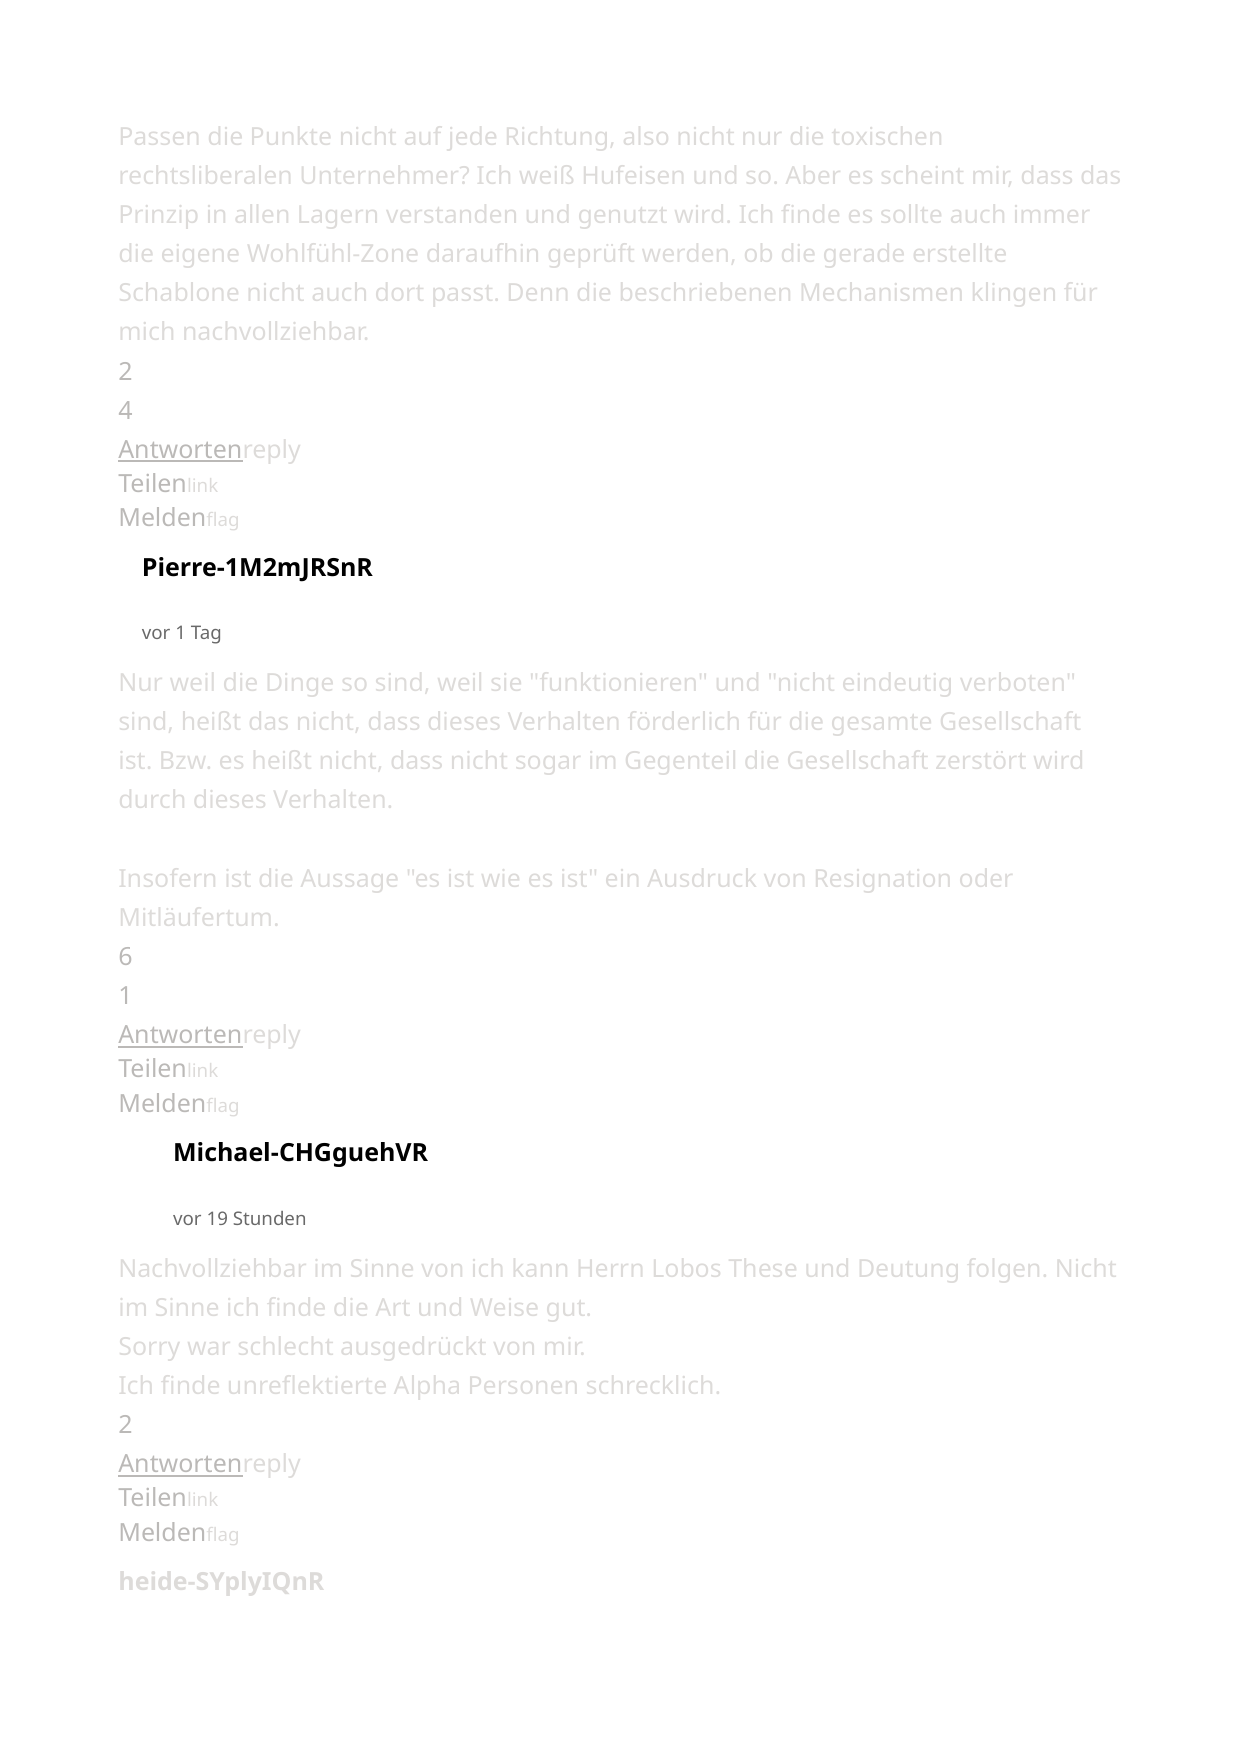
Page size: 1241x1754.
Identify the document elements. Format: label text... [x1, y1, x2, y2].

text Pierre-1M2mJRSnR [142, 549, 1114, 583]
text 1 [118, 978, 1122, 1012]
text vor 19 Stunden [173, 1205, 1117, 1231]
text Meldenflag [118, 1514, 1122, 1548]
text Passen die Punkte nicht auf jede Richtung, also nicht nur die toxischen rechtsliberalen Unternehmer? Ich weiß Hufeisen und so. Aber es scheint mir, dass das Prinzip in allen Lagern verstanden und genutzt wird. Ich finde es sollte auch immer die eigene Wohlfühl-Zone daraufhin geprüft werden, ob die gerade erstellte Schablone nicht auch dort passt. Denn die beschriebenen Mechanismen klingen für mich nachvollziehbar. [118, 118, 1122, 348]
text Nachvollziehbar im Sinne von ich kann Herrn Lobos These und Deutung folgen. Nicht im Sinne ich finde die Art und Weise gut. Sorry war schlecht ausgedrückt von mir. Ich finde unreflektierte Alpha Personen schrecklich. [118, 1250, 1122, 1402]
text Antwortenreply [118, 1017, 1122, 1051]
text Teilenlink [118, 466, 1122, 499]
text Meldenflag [118, 1085, 1122, 1119]
text 6 [118, 939, 1122, 973]
text vor 1 Tag [142, 620, 1117, 645]
text Antwortenreply [118, 431, 1122, 466]
text 2 [118, 353, 1122, 387]
text 4 [118, 392, 1122, 426]
text Teilenlink [118, 1051, 1122, 1085]
text heide-SYplyIQnR [118, 1564, 1114, 1598]
text Nur weil die Dinge so sind, weil sie "funktionieren" und "nicht eindeutig verboten" sind, heißt das nicht, dass dieses Verhalten förderlich für die gesamte Gesellschaft ist. Bzw. es heißt nicht, dass nicht sogar im Gegenteil die Gesellschaft zerstört wird durch dieses Verhalten. Insofern ist die Aussage "es ist wie es ist" ein Ausdruck von Resignation oder Mitläufertum. [118, 664, 1122, 934]
text Meldenflag [118, 499, 1122, 534]
text 2 [118, 1407, 1122, 1441]
text Antwortenreply [118, 1446, 1122, 1480]
text Michael-CHGguehVR [173, 1135, 1114, 1169]
text Teilenlink [118, 1480, 1122, 1514]
